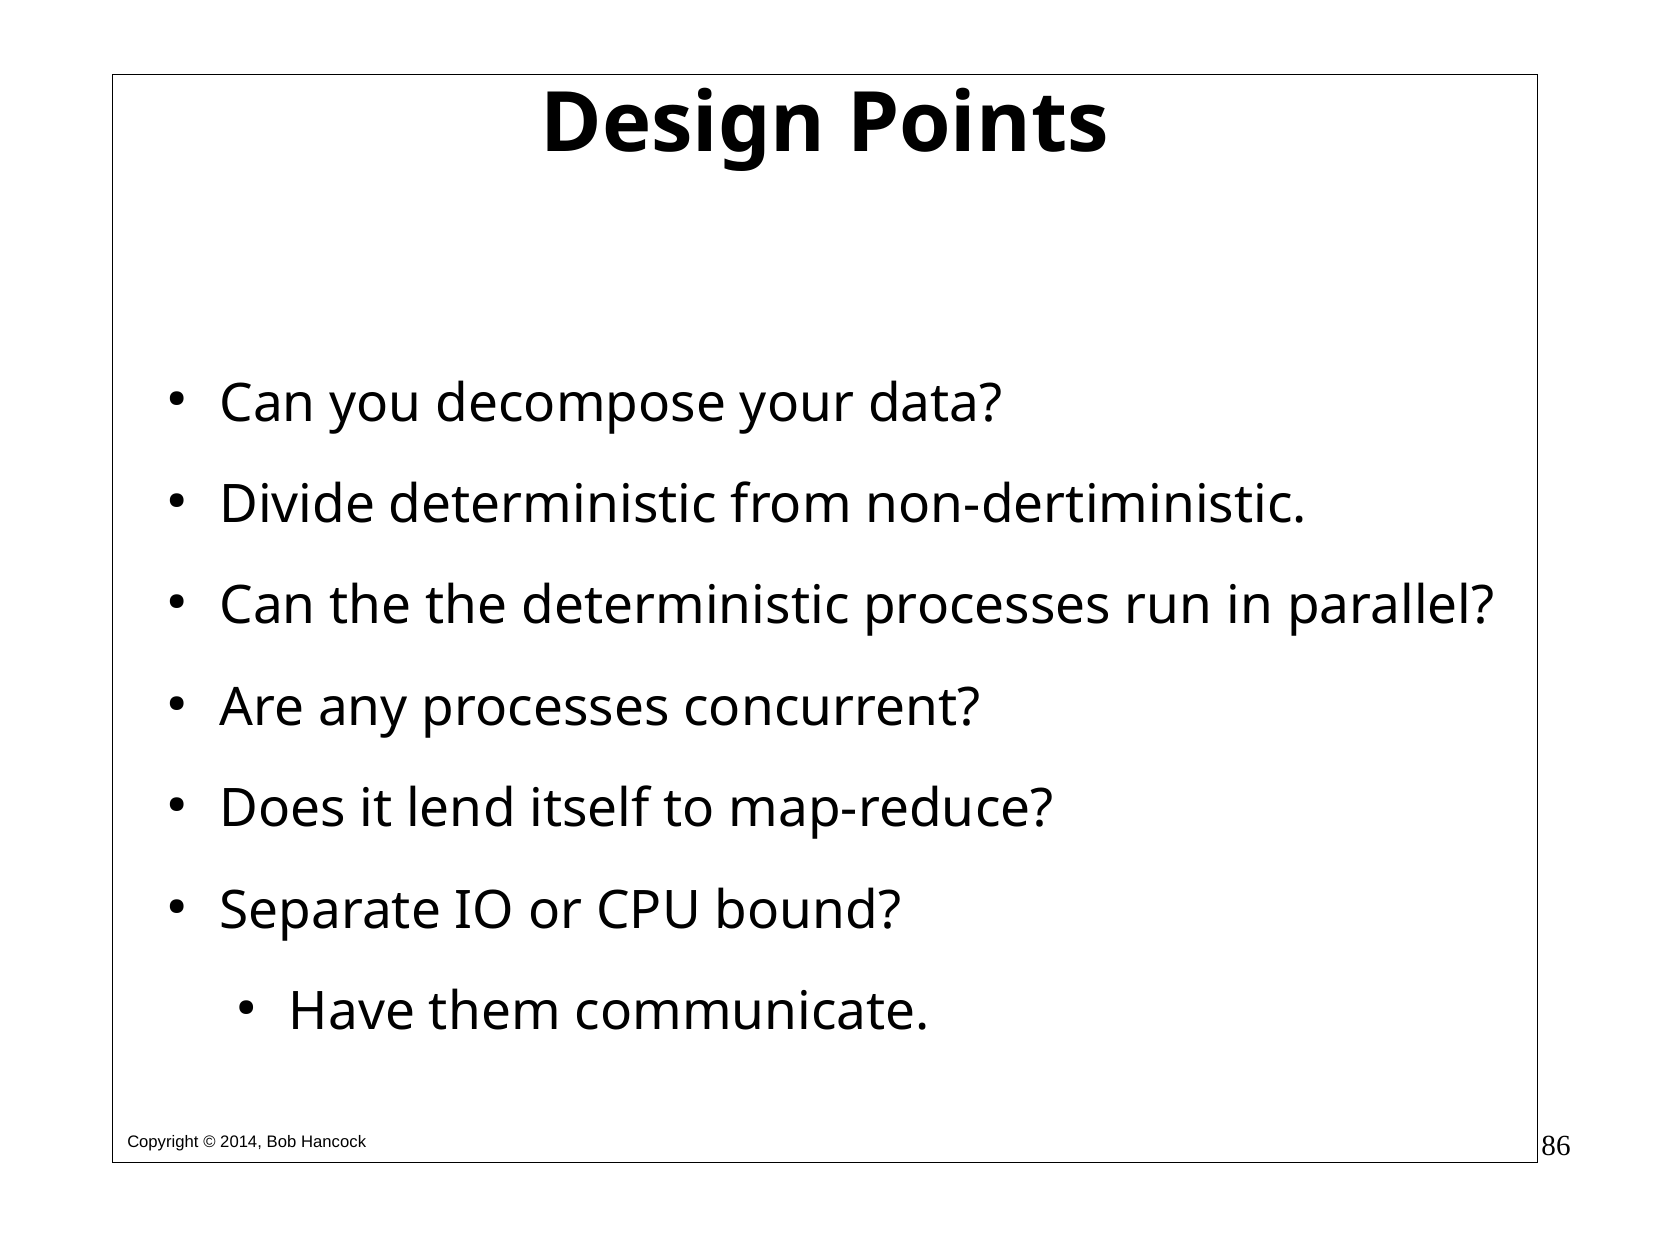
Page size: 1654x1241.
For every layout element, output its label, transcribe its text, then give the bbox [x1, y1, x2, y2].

list Can you decompose your data? Divide deterministic from non-dertiministic. Can the the deterministic processes run in parallel? Are any processes concurrent? Does it lend itself to map-reduce? Separate IO or CPU bound? Have them communicate. [150, 262, 1501, 1126]
title Design Points [112, 63, 1538, 176]
text_box Copyright © 2014, Bob Hancock [112, 1125, 382, 1159]
